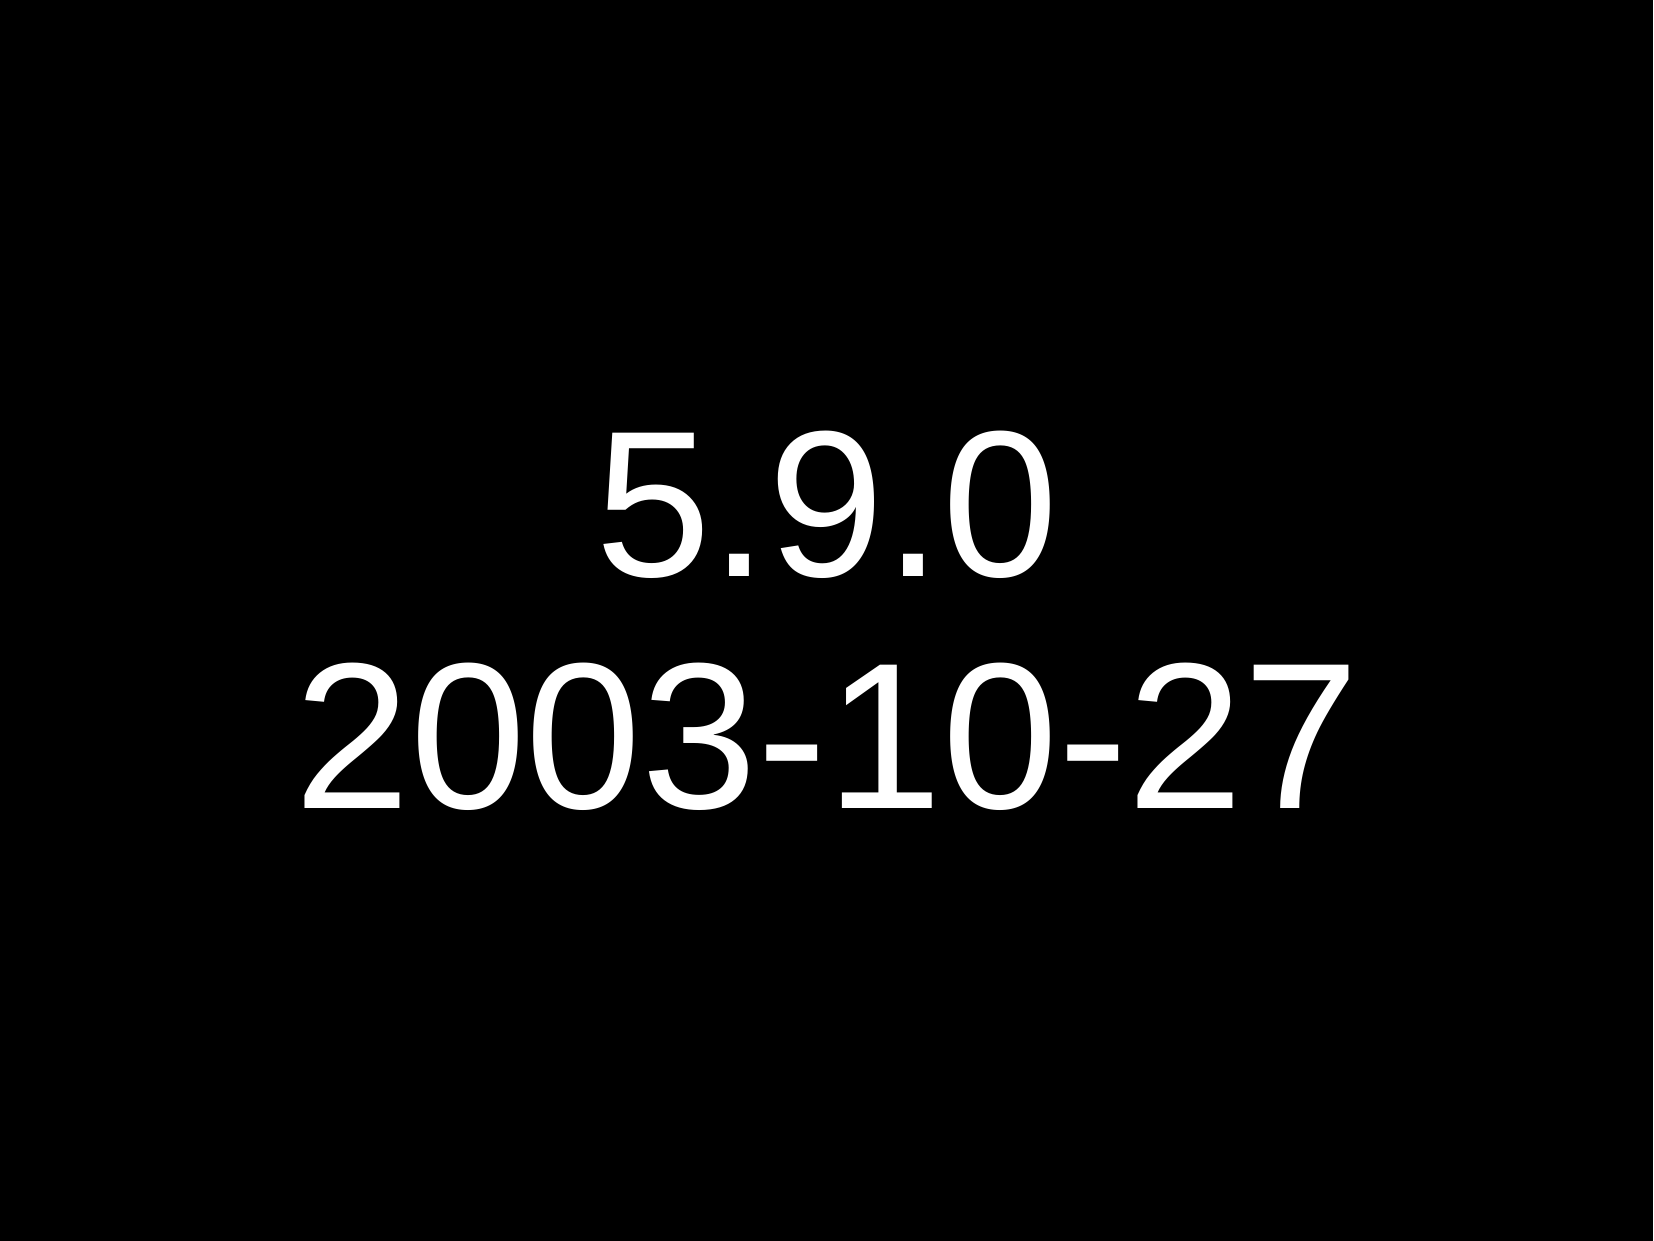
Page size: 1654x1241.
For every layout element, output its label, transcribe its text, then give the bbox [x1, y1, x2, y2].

title 5.9.0 2003-10-27 [82, 101, 1571, 1140]
